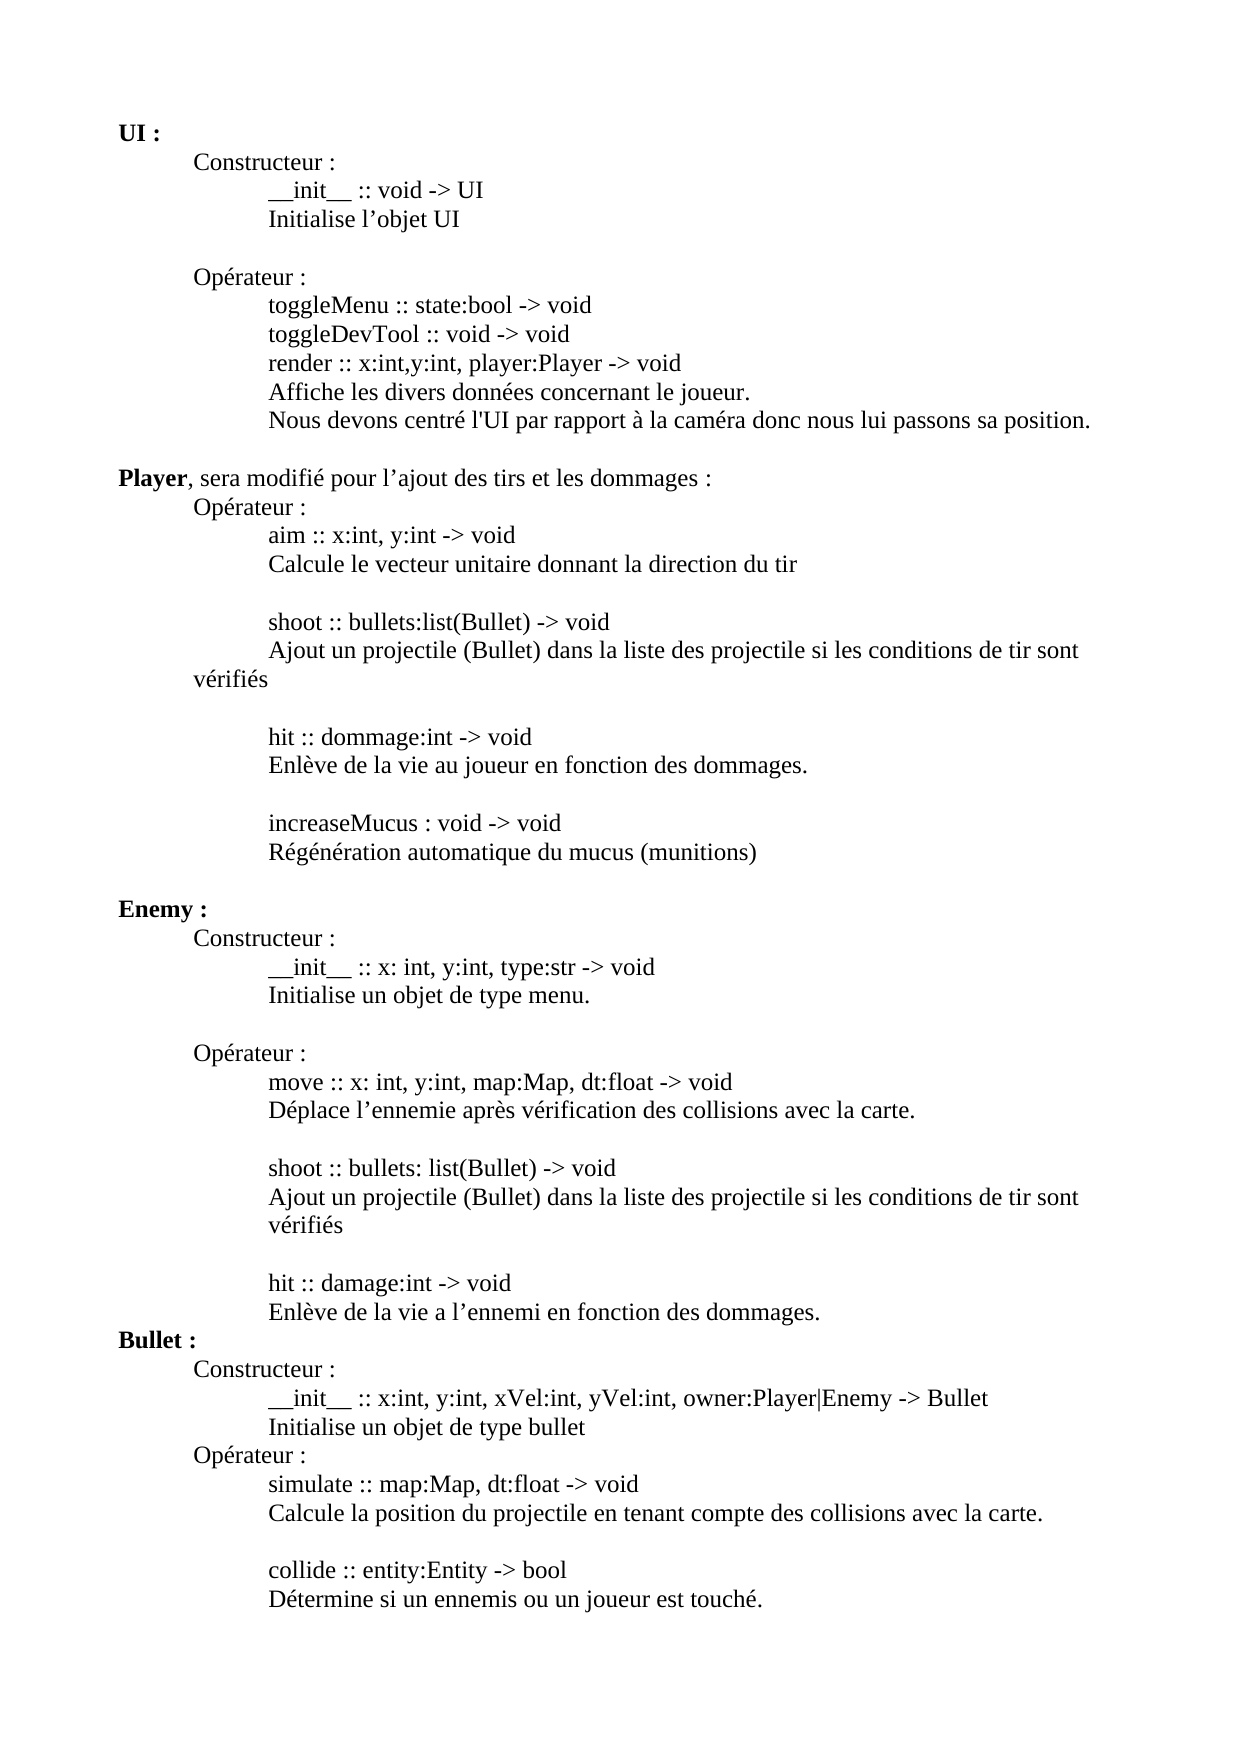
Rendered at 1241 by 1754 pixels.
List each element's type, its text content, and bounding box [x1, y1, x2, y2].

text Calcule la position du projectile en tenant compte des collisions avec la carte. [118, 1498, 1122, 1527]
text Enlève de la vie a l’ennemi en fonction des dommages. [118, 1297, 1122, 1326]
text Opérateur : [118, 1038, 1122, 1067]
text __init__ :: x:int, y:int, xVel:int, yVel:int, owner:Player|Enemy -> Bullet [118, 1383, 1122, 1412]
text move :: x: int, y:int, map:Map, dt:float -> void [118, 1067, 1122, 1096]
text Régénération automatique du mucus (munitions) [118, 837, 1122, 866]
text Affiche les divers données concernant le joueur. [118, 377, 1122, 406]
text Ajout un projectile (Bullet) dans la liste des projectile si les conditions de tir sont vérifiés [118, 1182, 1122, 1239]
text Opérateur : [118, 262, 1122, 291]
text Player, sera modifié pour l’ajout des tirs et les dommages : [118, 463, 1122, 492]
text aim :: x:int, y:int -> void [118, 521, 1122, 549]
text Initialise l’objet UI [118, 204, 1122, 233]
text Initialise un objet de type menu. [118, 981, 1122, 1009]
text UI : [118, 118, 1122, 147]
text hit :: damage:int -> void [118, 1268, 1122, 1297]
text render :: x:int,y:int, player:Player -> void [118, 348, 1122, 377]
text shoot :: bullets: list(Bullet) -> void [118, 1153, 1122, 1182]
text Constructeur : [118, 923, 1122, 952]
text Enlève de la vie au joueur en fonction des dommages. [118, 751, 1122, 779]
text Opérateur : [118, 492, 1122, 521]
text Détermine si un ennemis ou un joueur est touché. [118, 1584, 1122, 1613]
text Constructeur : [118, 1354, 1122, 1383]
text hit :: dommage:int -> void [118, 722, 1122, 751]
text toggleMenu :: state:bool -> void [118, 291, 1122, 319]
text Ajout un projectile (Bullet) dans la liste des projectile si les conditions de tir sont vérifiés [118, 636, 1122, 693]
text shoot :: bullets:list(Bullet) -> void [118, 607, 1122, 636]
text increaseMucus : void -> void [118, 808, 1122, 837]
text Constructeur : [118, 147, 1122, 176]
text Bullet : [118, 1326, 1122, 1354]
text Nous devons centré l'UI par rapport à la caméra donc nous lui passons sa position. [118, 406, 1122, 434]
text collide :: entity:Entity -> bool [118, 1556, 1122, 1584]
text __init__ :: x: int, y:int, type:str -> void [118, 952, 1122, 981]
text toggleDevTool :: void -> void [118, 319, 1122, 348]
text __init__ :: void -> UI [118, 176, 1122, 204]
text Initialise un objet de type bullet [118, 1412, 1122, 1441]
text simulate :: map:Map, dt:float -> void [118, 1469, 1122, 1498]
text Opérateur : [118, 1441, 1122, 1469]
text Déplace l’ennemie après vérification des collisions avec la carte. [118, 1096, 1122, 1124]
text Enemy : [118, 894, 1122, 923]
text Calcule le vecteur unitaire donnant la direction du tir [118, 549, 1122, 578]
